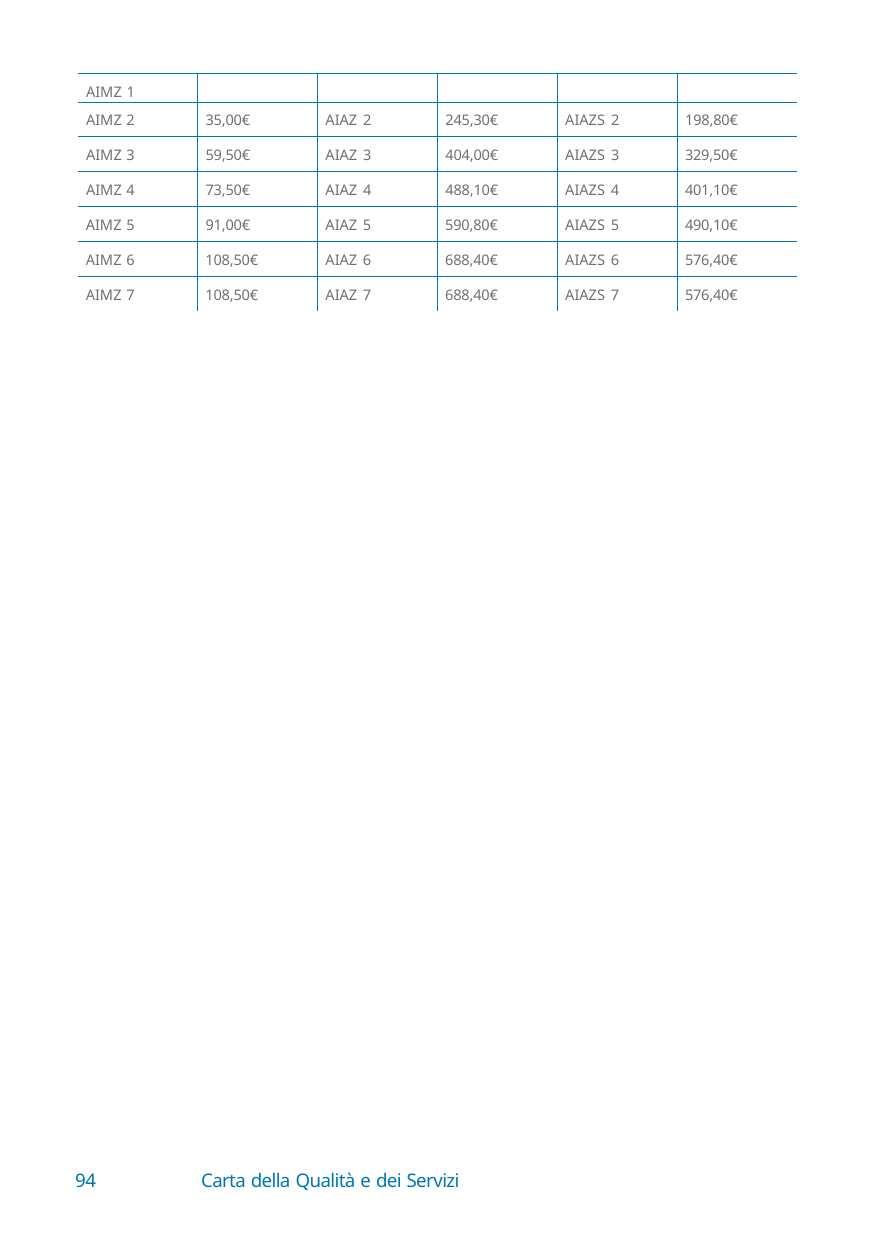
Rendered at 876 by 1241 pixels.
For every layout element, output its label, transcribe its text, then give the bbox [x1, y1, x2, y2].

table_cell AIAZ 2 [318, 103, 437, 136]
table_cell [558, 74, 677, 101]
table_cell AIAZS 4 [558, 172, 677, 206]
table_cell 108,50€ [198, 277, 317, 311]
table_cell 91,00€ [198, 207, 317, 241]
table_cell AIAZ 7 [318, 277, 437, 311]
table_cell [678, 74, 797, 101]
table_cell AIMZ 3 [78, 137, 197, 171]
table_cell AIAZS 7 [558, 277, 677, 311]
table_cell [318, 74, 437, 101]
table_cell 490,10€ [678, 207, 797, 241]
table_cell 688,40€ [438, 277, 557, 311]
table_cell AIAZ 5 [318, 207, 437, 241]
table_cell AIAZS 5 [558, 207, 677, 241]
table_cell 198,80€ [678, 103, 797, 136]
table_cell AIMZ 5 [78, 207, 197, 241]
table_cell 108,50€ [198, 242, 317, 276]
table_cell AIMZ 1 [78, 74, 197, 101]
table_cell 401,10€ [678, 172, 797, 206]
table_cell AIMZ 6 [78, 242, 197, 276]
table_cell 576,40€ [678, 277, 797, 311]
table_cell 329,50€ [678, 137, 797, 171]
table_cell AIAZ 3 [318, 137, 437, 171]
table_cell 576,40€ [678, 242, 797, 276]
table_cell AIMZ 4 [78, 172, 197, 206]
table_cell AIAZS 6 [558, 242, 677, 276]
table_cell 590,80€ [438, 207, 557, 241]
table_cell 488,10€ [438, 172, 557, 206]
table_cell AIAZS 2 [558, 103, 677, 136]
table_cell AIAZ 4 [318, 172, 437, 206]
table_cell 35,00€ [198, 103, 317, 136]
table_cell AIAZ 6 [318, 242, 437, 276]
table_cell AIMZ 7 [78, 277, 197, 311]
table_cell 59,50€ [198, 137, 317, 171]
table_cell 404,00€ [438, 137, 557, 171]
table_cell [438, 74, 557, 101]
table_cell 688,40€ [438, 242, 557, 276]
table_cell [198, 74, 317, 101]
table_cell 245,30€ [438, 103, 557, 136]
table_cell AIMZ 2 [78, 103, 197, 136]
table_cell AIAZS 3 [558, 137, 677, 171]
table_cell 73,50€ [198, 172, 317, 206]
